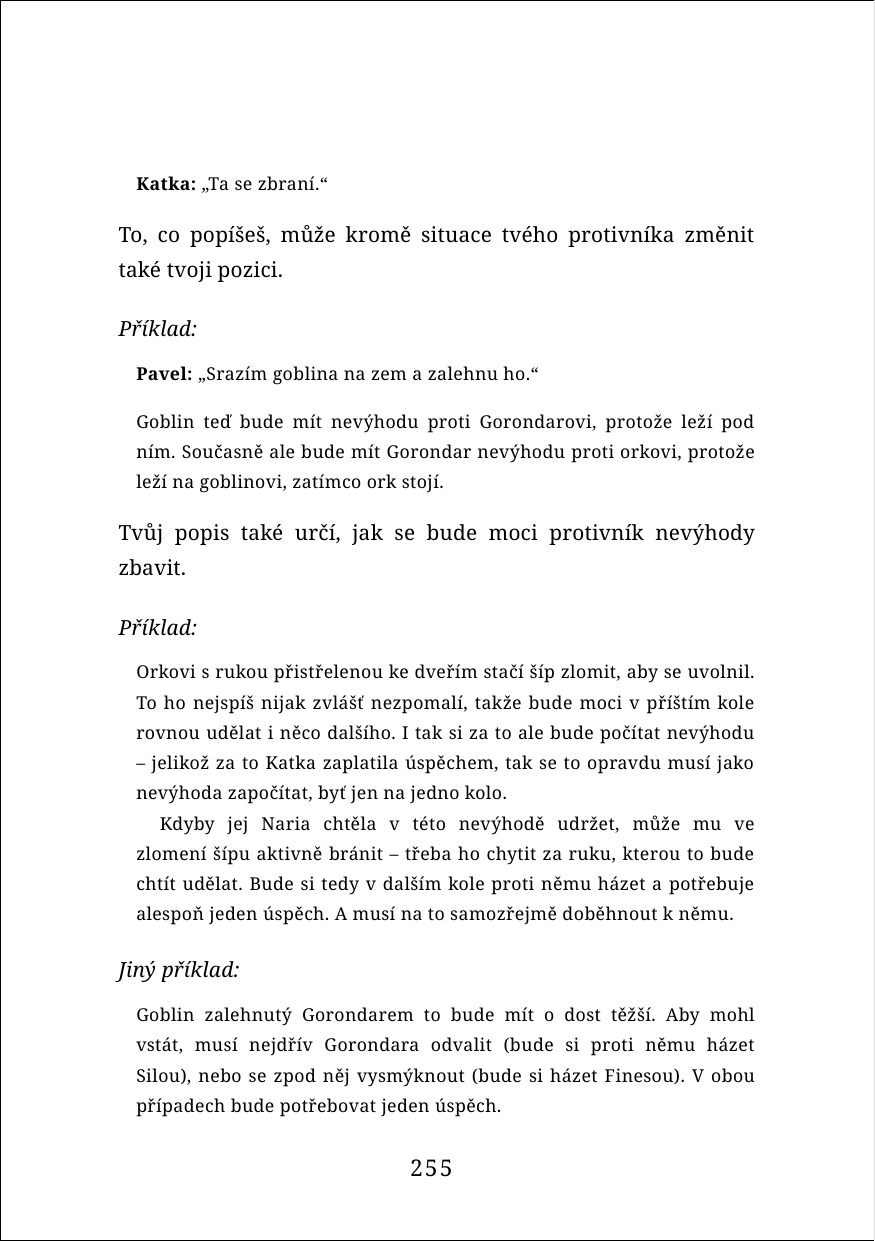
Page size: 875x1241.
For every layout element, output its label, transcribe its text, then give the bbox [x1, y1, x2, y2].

text Orkovi s rukou přistřelenou ke dveřím stačí šíp zlomit, aby se uvolnil. To ho nejspíš nijak zvlášť nezpomalí, takže bude moci v příštím kole rovnou udělat i něco dalšího. I tak si za to ale bude počítat nevýhodu – jelikož za to Katka zaplatila úspěchem, tak se to opravdu musí jako nevýhoda započítat, byť jen na jedno kolo. Kdyby jej Naria chtěla v této nevýhodě udržet, může mu ve zlomení šípu aktivně bránit – třeba ho chytit za ruku, kterou to bude chtít udělat. Bude si tedy v dalším kole proti němu házet a potřebuje alespoň jeden úspěch. A musí na to samozřejmě doběhnout k němu. [136, 660, 756, 926]
text Tvůj popis také určí, jak se bude moci protivník nevýhody zbavit. [118, 518, 756, 582]
text Jiný příklad: [118, 955, 756, 984]
text Katka: „Ta se zbraní.“ [136, 172, 756, 196]
text Goblin teď bude mít nevýhodu proti Gorondarovi, protože leží pod ním. Současně ale bude mít Gorondar nevýhodu proti orkovi, protože leží na goblinovi, zatímco ork stojí. [136, 409, 756, 494]
text Příklad: [118, 314, 756, 343]
text To, co popíšeš, může kromě situace tvého protivníka změnit také tvoji pozici. [118, 220, 756, 284]
text Pavel: „Srazím goblina na zem a zalehnu ho.“ [136, 362, 756, 386]
text Goblin zalehnutý Gorondarem to bude mít o dost těžší. Aby mohl vstát, musí nejdřív Gorondara odvalit (bude si proti němu házet Silou), nebo se zpod něj vysmýknout (bude si házet Finesou). V obou případech bude potřebovat jeden úspěch. [136, 1003, 756, 1117]
text Příklad: [118, 613, 756, 641]
